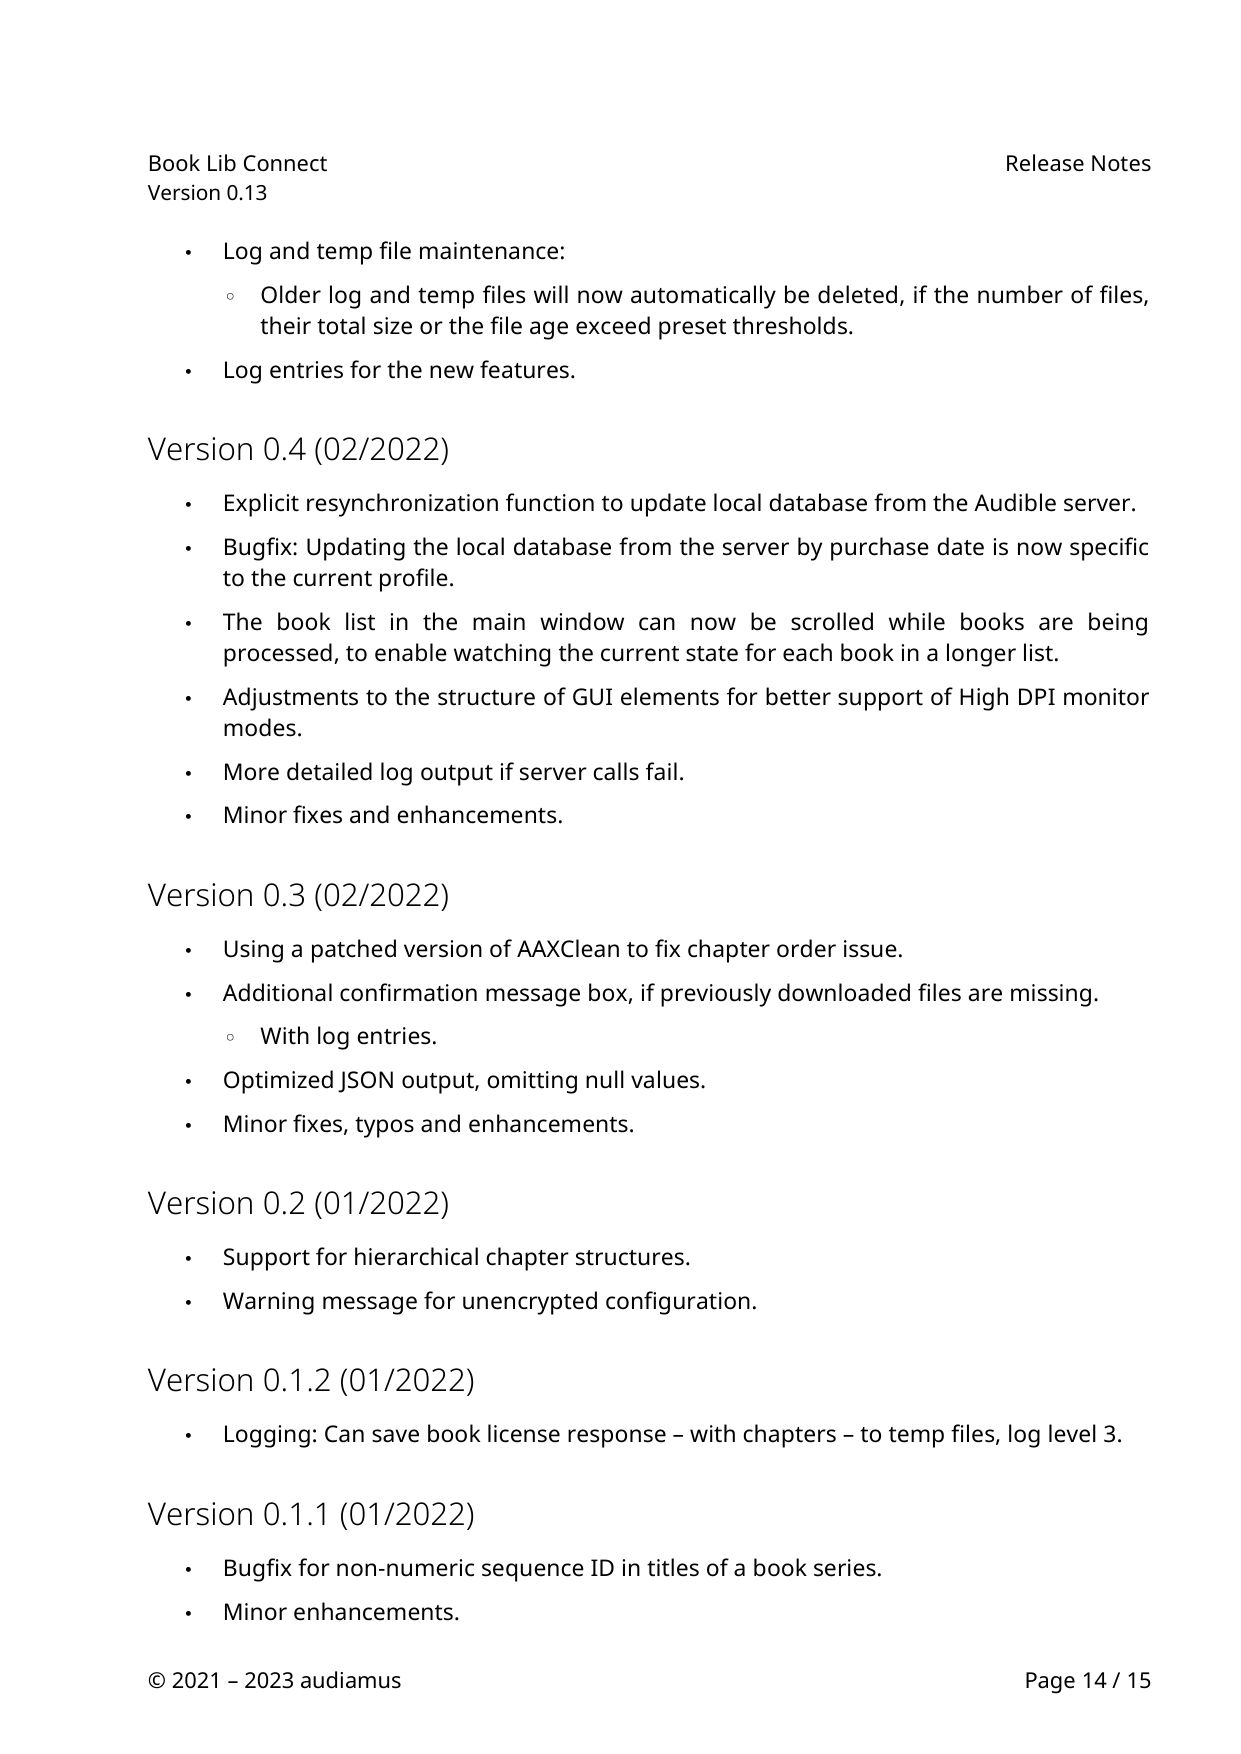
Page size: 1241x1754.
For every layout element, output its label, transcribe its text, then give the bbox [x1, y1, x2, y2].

subtitle Version 0.1.1 (01/2022) [148, 1491, 1152, 1534]
list Explicit resynchronization function to update local database from the Audible server. [185, 487, 1152, 519]
list Warning message for unencrypted configuration. [185, 1285, 1152, 1316]
subtitle Version 0.1.2 (01/2022) [148, 1358, 1152, 1401]
list Bugfix: Updating the local database from the server by purchase date is now specific to the current profile. [185, 531, 1152, 593]
list Minor fixes, typos and enhancements. [185, 1107, 1152, 1139]
subtitle Version 0.2 (01/2022) [148, 1181, 1152, 1223]
subtitle Version 0.3 (02/2022) [148, 872, 1152, 915]
list Log and temp file maintenance: [185, 235, 1152, 267]
list Using a patched version of AAXClean to fix chapter order issue. [185, 933, 1152, 964]
list Logging: Can save book license response – with chapters – to temp files, log level 3. [185, 1418, 1152, 1449]
subtitle Version 0.4 (02/2022) [148, 427, 1152, 470]
list Support for hierarchical chapter structures. [185, 1241, 1152, 1272]
list Log entries for the new features. [185, 354, 1152, 385]
list With log entries. [223, 1020, 1152, 1051]
list Minor enhancements. [185, 1595, 1152, 1627]
list Minor fixes and enhancements. [185, 799, 1152, 831]
list Bugfix for non-numeric sequence ID in titles of a book series. [185, 1552, 1152, 1583]
list The book list in the main window can now be scrolled while books are being processed, to enable watching the current state for each book in a longer list. [185, 606, 1152, 668]
list Additional confirmation message box, if previously downloaded files are missing. [185, 977, 1152, 1008]
list Adjustments to the structure of GUI elements for better support of High DPI monitor modes. [185, 681, 1152, 743]
list Older log and temp files will now automatically be deleted, if the number of files, their total size or the file age exceed preset thresholds. [223, 279, 1152, 341]
list More detailed log output if server calls fail. [185, 756, 1152, 787]
list Optimized JSON output, omitting null values. [185, 1064, 1152, 1095]
